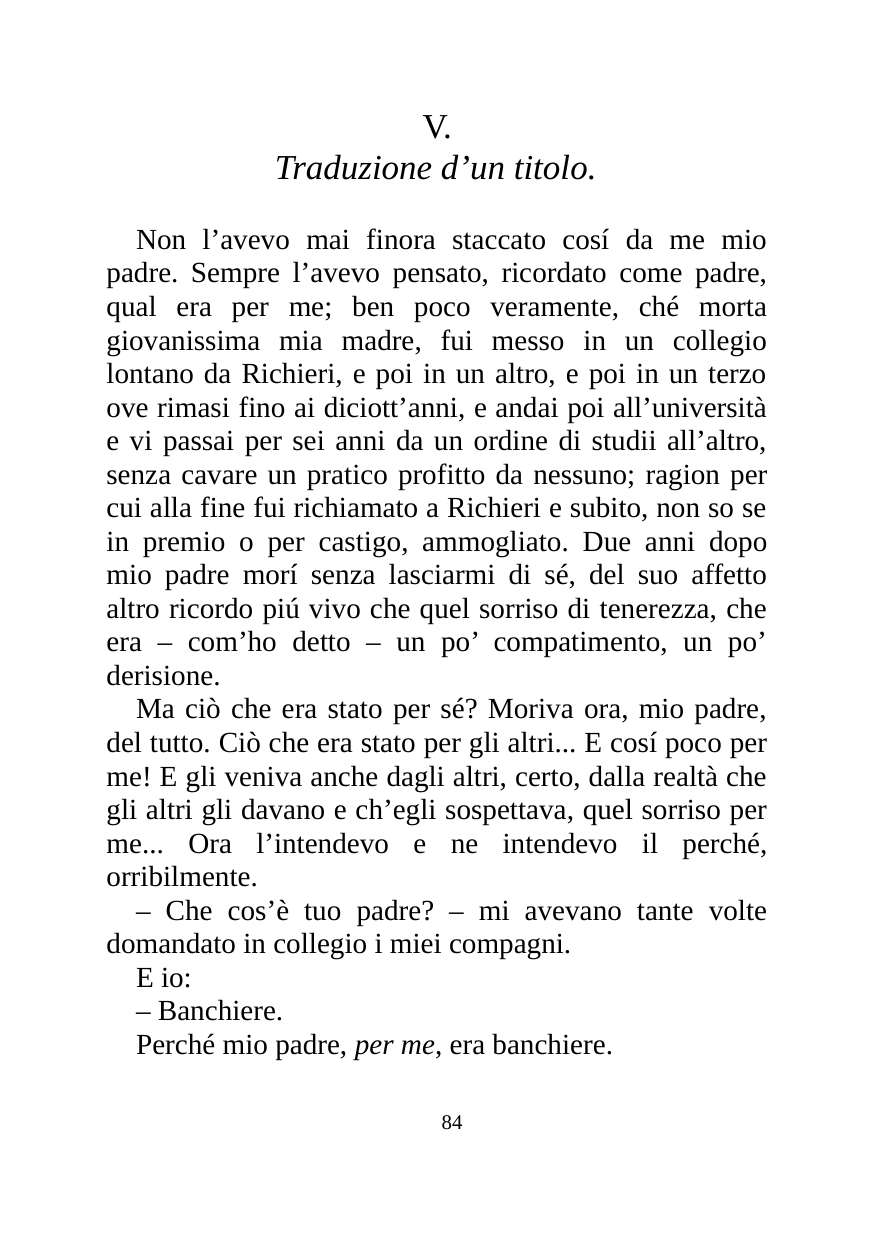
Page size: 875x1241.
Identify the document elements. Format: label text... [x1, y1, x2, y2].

subtitle V. Traduzione d’un titolo. [106, 106, 768, 187]
text – Banchiere. [106, 993, 768, 1027]
text Non l’avevo mai finora staccato cosí da me mio padre. Sempre l’avevo pensato, ricordato come padre, qual era per me; ben poco veramente, ché morta giovanissima mia madre, fui messo in un collegio lontano da Richieri, e poi in un altro, e poi in un terzo ove rimasi fino ai diciott’anni, e andai poi all’università e vi passai per sei anni da un ordine di studii all’altro, senza cavare un pratico profitto da nessuno; ragion per cui alla fine fui richiamato a Richieri e subito, non so se in premio o per castigo, ammogliato. Due anni dopo mio padre morí senza lasciarmi di sé, del suo affetto altro ricordo piú vivo che quel sorriso di tenerezza, che era – com’ho detto – un po’ compatimento, un po’ derisione. [106, 222, 768, 692]
text – Che cos’è tuo padre? – mi avevano tante volte domandato in collegio i miei compagni. [106, 893, 768, 960]
text Ma ciò che era stato per sé? Moriva ora, mio padre, del tutto. Ciò che era stato per gli altri... E cosí poco per me! E gli veniva anche dagli altri, certo, dalla realtà che gli altri gli davano e ch’egli sospettava, quel sorriso per me... Ora l’intendevo e ne intendevo il perché, orribilmente. [106, 692, 768, 893]
text E io: [106, 960, 768, 993]
text Perché mio padre, per me, era banchiere. [106, 1027, 768, 1061]
